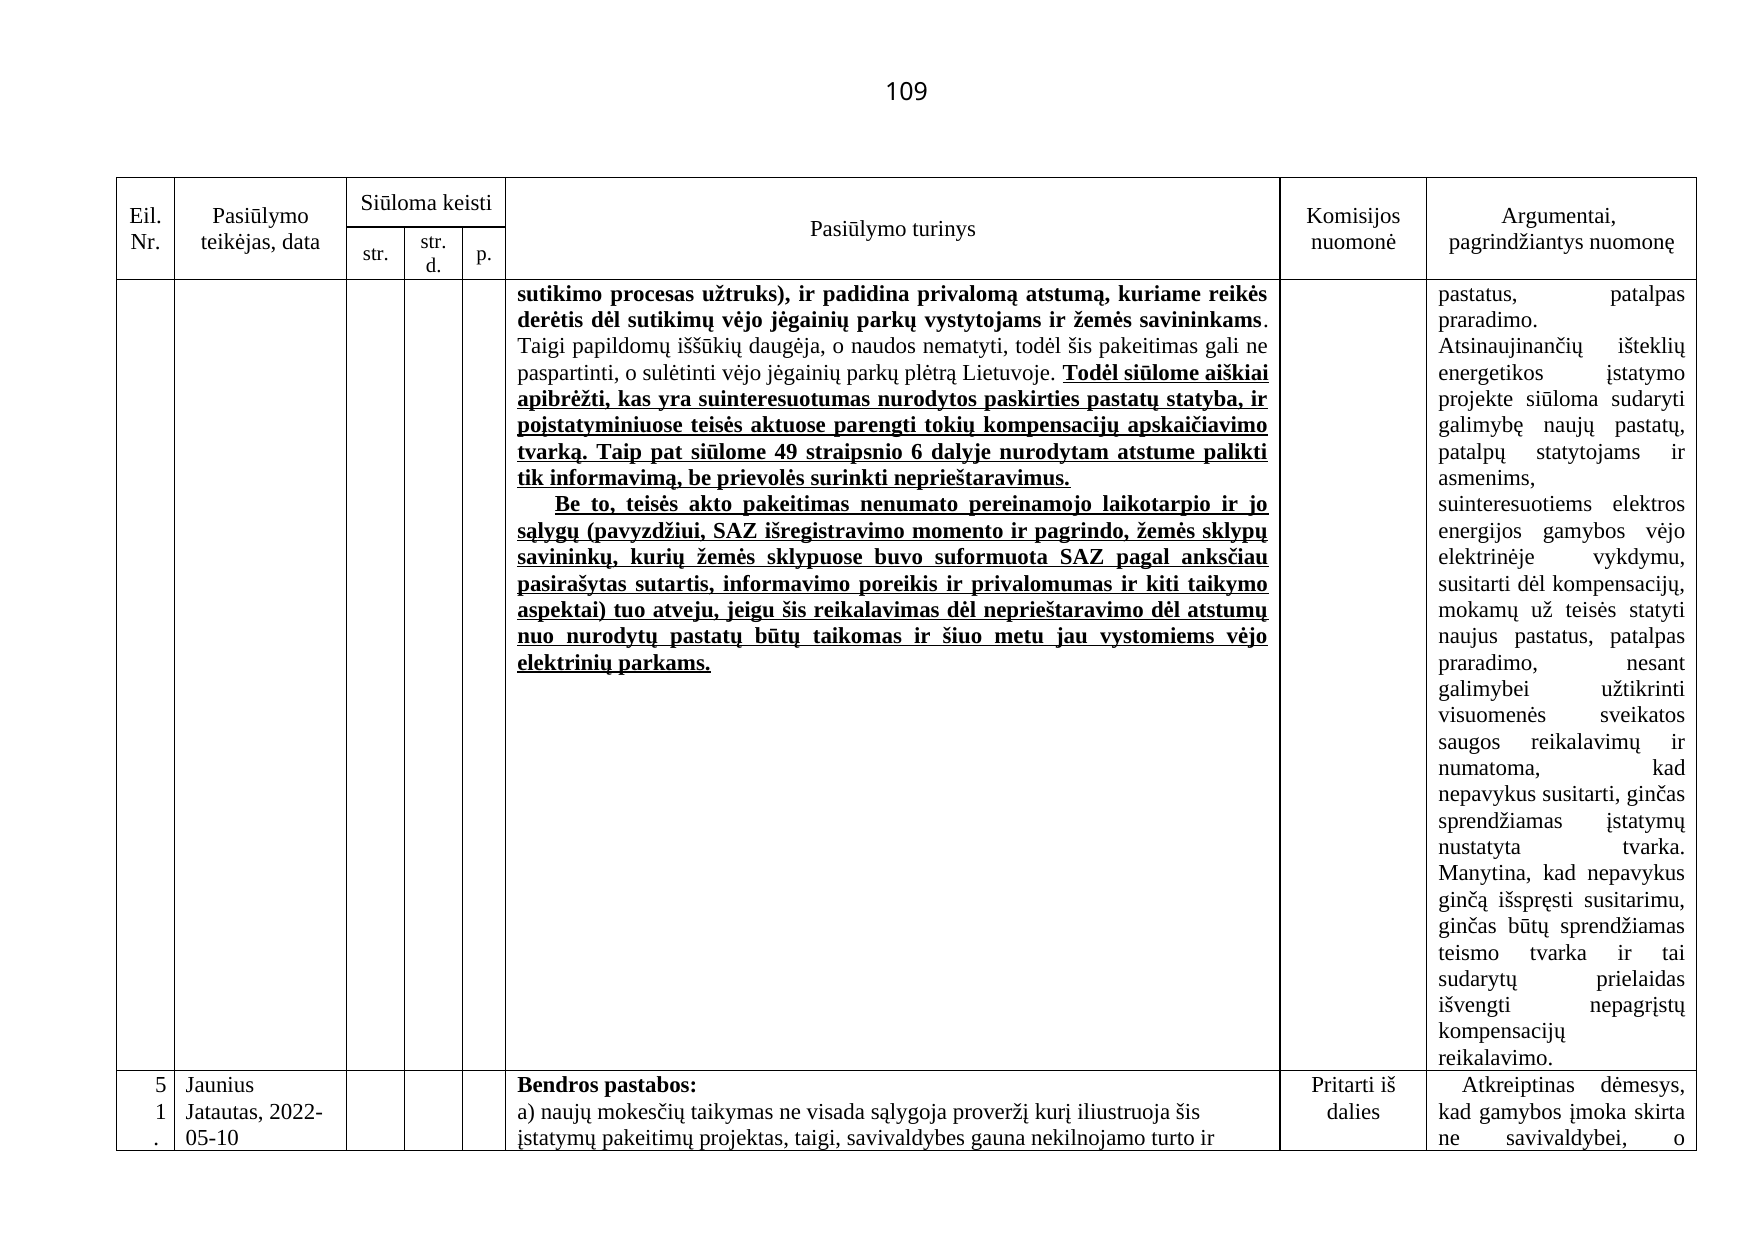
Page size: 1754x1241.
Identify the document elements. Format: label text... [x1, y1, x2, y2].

table_cell pastatus, patalpas praradimo. Atsinaujinančių išteklių energetikos įstatymo projekte siūloma sudaryti galimybę naujų pastatų, patalpų statytojams ir asmenims, suinteresuotiems elektros energijos gamybos vėjo elektrinėje vykdymu, susitarti dėl kompensacijų, mokamų už teisės statyti naujus pastatus, patalpas praradimo, nesant galimybei užtikrinti visuomenės sveikatos saugos reikalavimų ir numatoma, kad nepavykus susitarti, ginčas sprendžiamas įstatymų nustatyta tvarka. Manytina, kad nepavykus ginčą išspręsti susitarimu, ginčas būtų sprendžiamas teismo tvarka ir tai sudarytų prielaidas išvengti nepagrįstų kompensacijų reikalavimo. [1427, 280, 1696, 1070]
table_cell [347, 1071, 404, 1150]
table_cell Bendros pastabos: a) naujų mokesčių taikymas ne visada sąlygoja proveržį kurį iliustruoja šis įstatymų pakeitimų projektas, taigi, savivaldybes gauna nekilnojamo turto ir [506, 1071, 1279, 1150]
table_header Siūloma keisti [347, 178, 505, 226]
table_cell str. [347, 228, 404, 279]
table_cell [405, 1071, 462, 1150]
table_cell sutikimo procesas užtruks), ir padidina privalomą atstumą, kuriame reikės derėtis dėl sutikimų vėjo jėgainių parkų vystytojams ir žemės savininkams. Taigi papildomų iššūkių daugėja, o naudos nematyti, todėl šis pakeitimas gali ne paspartinti, o sulėtinti vėjo jėgainių parkų plėtrą Lietuvoje. Todėl siūlome aiškiai apibrėžti, kas yra suinteresuotumas nurodytos paskirties pastatų statyba, ir poįstatyminiuose teisės aktuose parengti tokių kompensacijų apskaičiavimo tvarką. Taip pat siūlome 49 straipsnio 6 dalyje nurodytam atstume palikti tik informavimą, be prievolės surinkti neprieštaravimus. Be to, teisės akto pakeitimas nenumato pereinamojo laikotarpio ir jo sąlygų (pavyzdžiui, SAZ išregistravimo momento ir pagrindo, žemės sklypų savininkų, kurių žemės sklypuose buvo suformuota SAZ pagal anksčiau pasirašytas sutartis, informavimo poreikis ir privalomumas ir kiti taikymo aspektai) tuo atveju, jeigu šis reikalavimas dėl neprieštaravimo dėl atstumų nuo nurodytų pastatų būtų taikomas ir šiuo metu jau vystomiems vėjo elektrinių parkams. [506, 280, 1279, 1070]
table_header Argumentai, pagrindžiantys nuomonę [1427, 178, 1696, 279]
table_cell [117, 280, 174, 1070]
table_cell Pritarti iš dalies [1281, 1071, 1426, 1150]
table_header Pasiūlymo turinys [506, 178, 1279, 279]
table_cell [347, 280, 404, 1070]
table_cell str. d. [405, 228, 462, 279]
table_cell Atkreiptinas dėmesys, kad gamybos įmoka skirta ne savivaldybei, o [1427, 1071, 1696, 1150]
table_header Eil. Nr. [117, 178, 174, 279]
table_cell [175, 280, 346, 1070]
table_cell [463, 1071, 505, 1150]
table_header Komisijos nuomonė [1281, 178, 1426, 279]
table_cell [405, 280, 462, 1070]
table_cell Jaunius Jatautas, 2022-05-10 [175, 1071, 346, 1150]
table_header Pasiūlymo teikėjas, data [175, 178, 346, 279]
table_cell [1281, 280, 1426, 1070]
table_cell p. [463, 228, 505, 279]
table_cell [117, 1071, 174, 1150]
table_cell [463, 280, 505, 1070]
